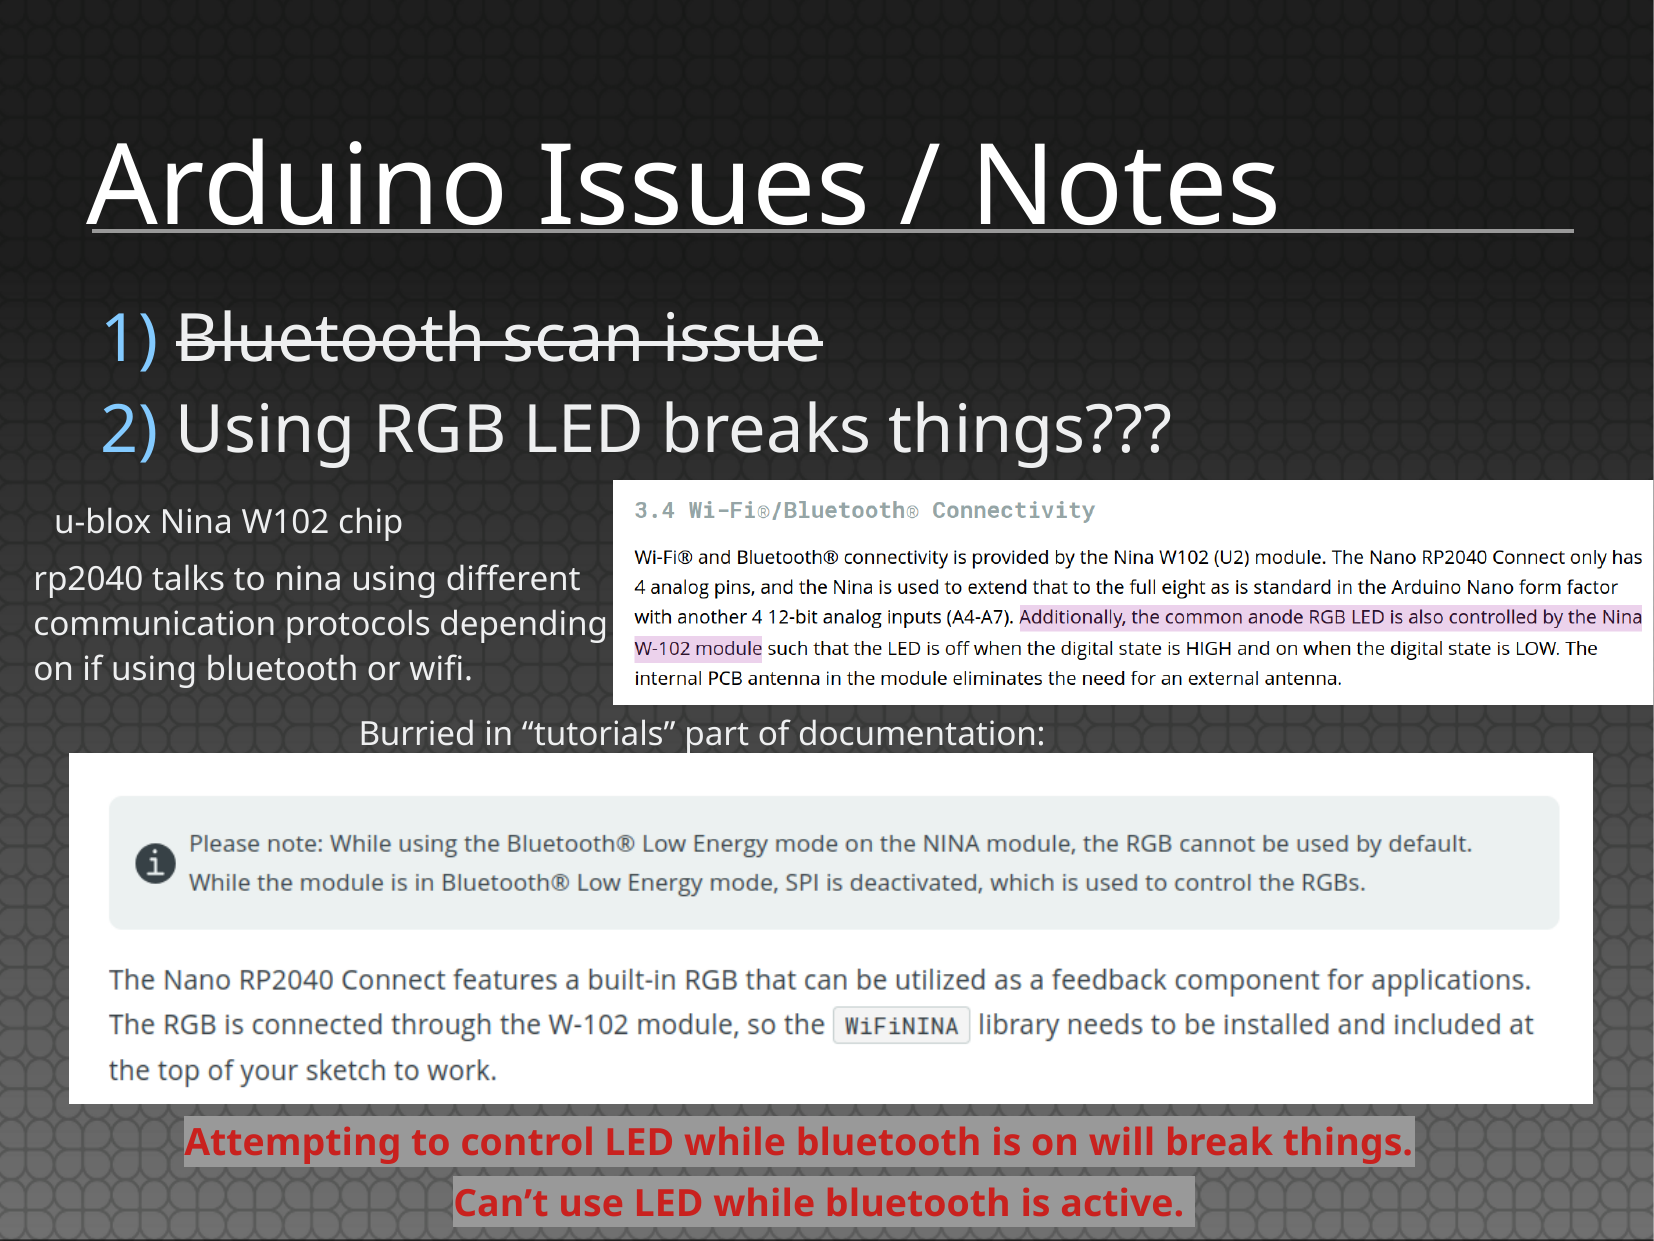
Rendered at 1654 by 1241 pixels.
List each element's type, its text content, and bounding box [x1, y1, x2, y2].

title Arduino Issues / Notes [86, 112, 1576, 249]
picture [0, 0, 1654, 1241]
text_box Can’t use LED while bluetooth is active. [438, 1175, 1209, 1235]
text_box rp2040 talks to nina using different communication protocols depending on if using bluetooth or wifi. [18, 547, 613, 698]
text_box Burried in “tutorials” part of documentation: [343, 703, 1456, 753]
text_box u-blox Nina W102 chip [39, 490, 419, 547]
text_box Attempting to control LED while bluetooth is on will break things. [169, 1108, 1428, 1175]
list Bluetooth scan issue Using RGB LED breaks things??? [82, 290, 1571, 521]
